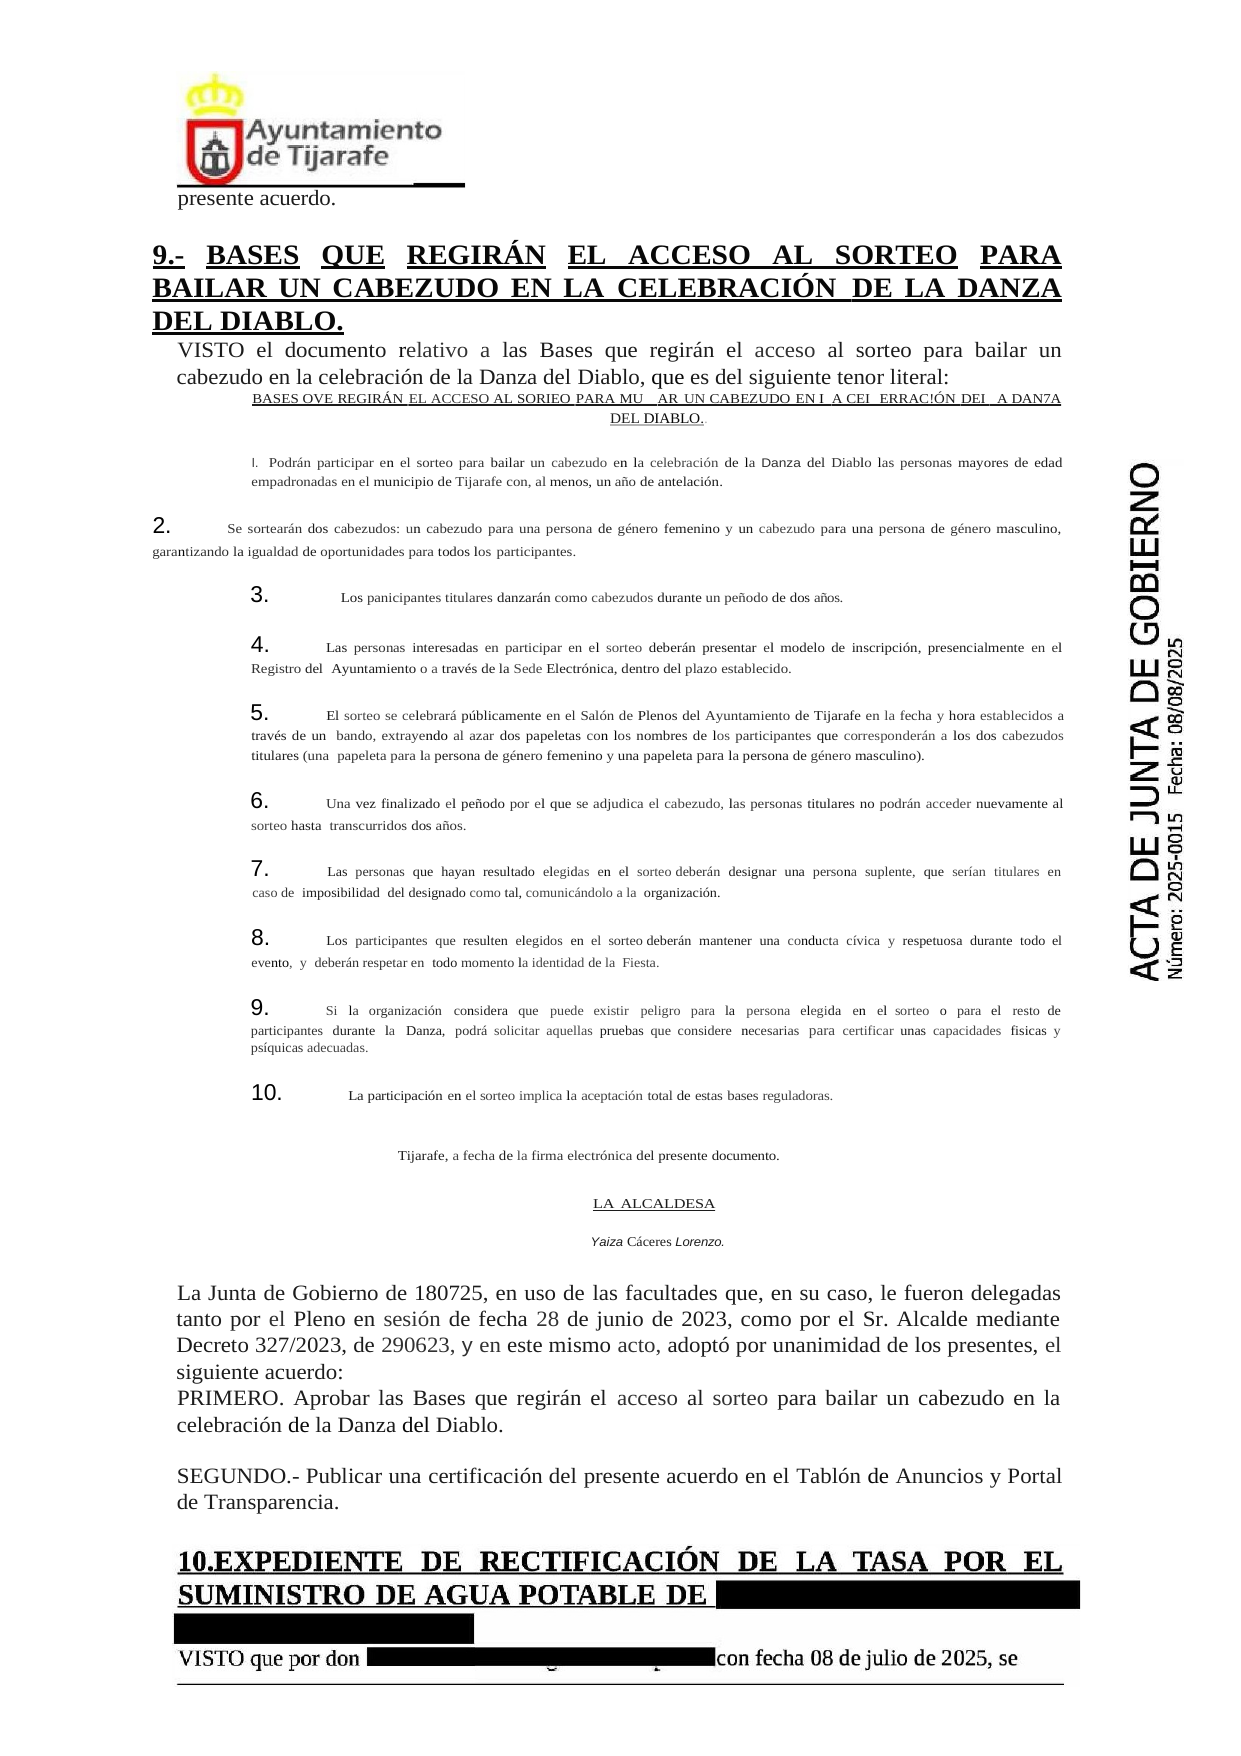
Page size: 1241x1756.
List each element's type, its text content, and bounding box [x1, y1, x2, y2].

text Yaiza Cáceres Lorenzo. [245, 1234, 1072, 1249]
list Las personas que hayan resultado elegidas en el sorteo deberán designar una persona suplente, que serían titulares en caso de imposibilidad del designado como tal, comunicándolo a la organización. [250, 855, 1062, 901]
text BASES OVE REGIRÁN EL ACCESO AL SORIEO PARA MU AR UN CABEZUDO EN I A CEI ERRAC!ÓN DEI A DAN7A [242, 390, 1072, 406]
list Las personas interesadas en participar en el sorteo deberán presentar el modelo de inscripción, presencialmente en el Registro del Ayuntamiento o a través de la Sede Electrónica, dentro del plazo establecido. [251, 631, 1062, 676]
list Si la organización considera que puede existir peligro para la persona elegida en el sorteo o para el resto de participantes durante la Danza, podrá solicitar aquellas pruebas que considere necesarias para certificar unas capacidades fisicas y psíquicas adecuadas. [250, 993, 1061, 1056]
list Los participantes que resulten elegidos en el sorteo deberán mantener una conducta cívica y respetuosa durante todo el evento, y deberán respetar en todo momento la identidad de la Fiesta. [251, 924, 1062, 970]
list Una vez finalizado el peñodo por el que se adjudica el cabezudo, las personas titulares no podrán acceder nuevamente al sorteo hasta transcurridos dos años. [250, 787, 1063, 833]
text PRIMERO. Aprobar las Bases que regirán el acceso al sorteo para bailar un cabezudo en la celebración de la Danza del Diablo. [176, 1385, 1061, 1437]
list La participación en el sorteo implica la aceptación total de estas bases reguladoras. [251, 1079, 1199, 1105]
text DEL DIABLO.. [246, 410, 1072, 427]
text Tijarafe, a fecha de la firma electrónica del presente documento. [398, 1147, 1199, 1163]
list Se sortearán dos cabezudos: un cabezudo para una persona de género femenino y un cabezudo para una persona de género masculino, garantizando la igualdad de oportunidades para todos los participantes. [152, 512, 1062, 559]
list Los panicipantes titulares danzarán como cabezudos durante un peñodo de dos años. [250, 581, 1127, 607]
text VISTO el documento relativo a las Bases que regirán el acceso al sorteo para bailar un cabezudo en la celebración de la Danza del Diablo, que es del siguiente tenor literal: [176, 337, 1062, 389]
subtitle DEL DIABLO. [152, 302, 1062, 336]
text La Junta de Gobierno de 180725, en uso de las facultades que, en su caso, le fueron delegadas tanto por el Pleno en sesión de fecha 28 de junio de 2023, como por el Sr. Alcalde mediante Decreto 327/2023, de 290623, y en este mismo acto, adoptó por unanimidad de los presentes, el siguiente acuerdo: [176, 1279, 1062, 1384]
text SEGUNDO.- Publicar una certificación del presente acuerdo en el Tablón de Anuncios y Portal de Transparencia. [177, 1463, 1063, 1514]
subtitle 9.- BASES QUE REGIRÁN EL ACCESO AL SORTEO PARA BAILAR UN CABEZUDO EN LA CELEBRACIÓN DE LA DANZA [152, 238, 1062, 299]
text presente acuerdo. [177, 185, 1199, 210]
text l. Podrán participar en el sorteo para bailar un cabezudo en la celebración de la Danza del Diablo las personas mayores de edad empadronadas en el municipio de Tijarafe con, al menos, un año de antelación. [251, 454, 1063, 489]
list El sorteo se celebrará públicamente en el Salón de Plenos del Ayuntamiento de Tijarafe en la fecha y hora establecidos a través de un bando, extrayendo al azar dos papeletas con los nombres de los participantes que corresponderán a los dos cabezudos titulares (una papeleta para la persona de género femenino y una papeleta para la persona de género masculino). [250, 698, 1064, 764]
text LA ALCALDESA [237, 1196, 1072, 1212]
